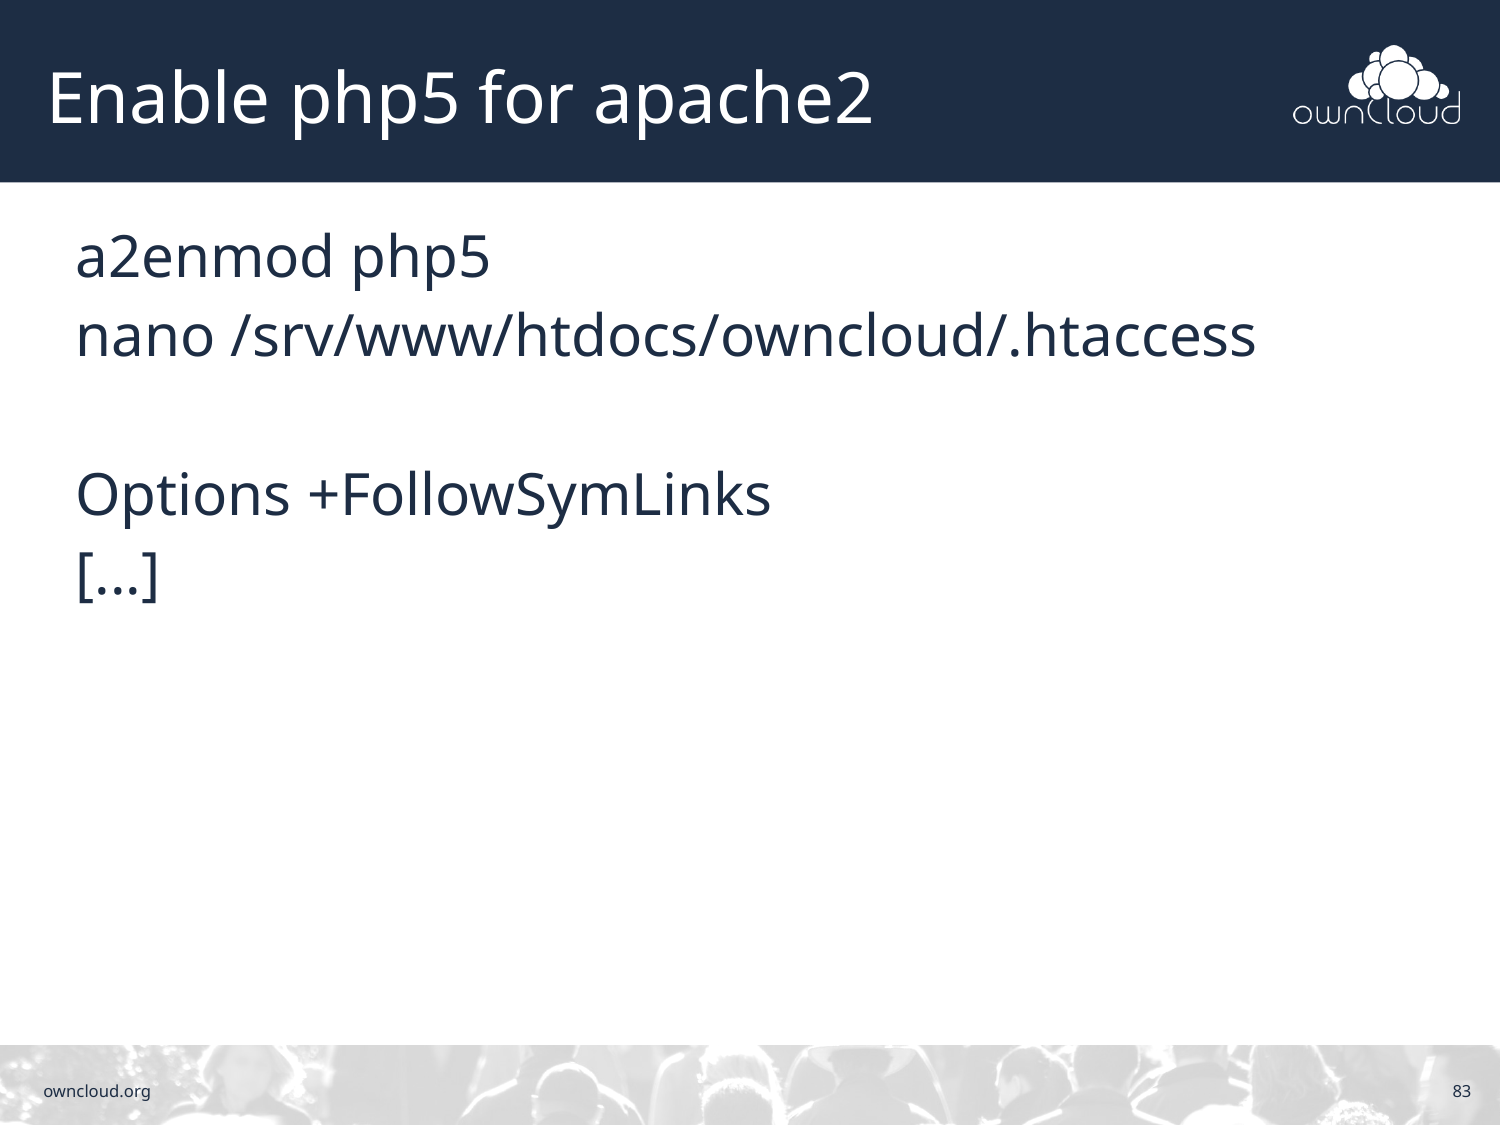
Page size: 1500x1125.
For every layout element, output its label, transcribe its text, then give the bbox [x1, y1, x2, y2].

title Enable php5 for apache2 [46, 5, 1258, 187]
picture [1293, 45, 1460, 124]
list a2enmod php5 nano /srv/www/htdocs/owncloud/.htaccess Options +FollowSymLinks [...] [46, 214, 1465, 1026]
picture [0, 1045, 1500, 1125]
